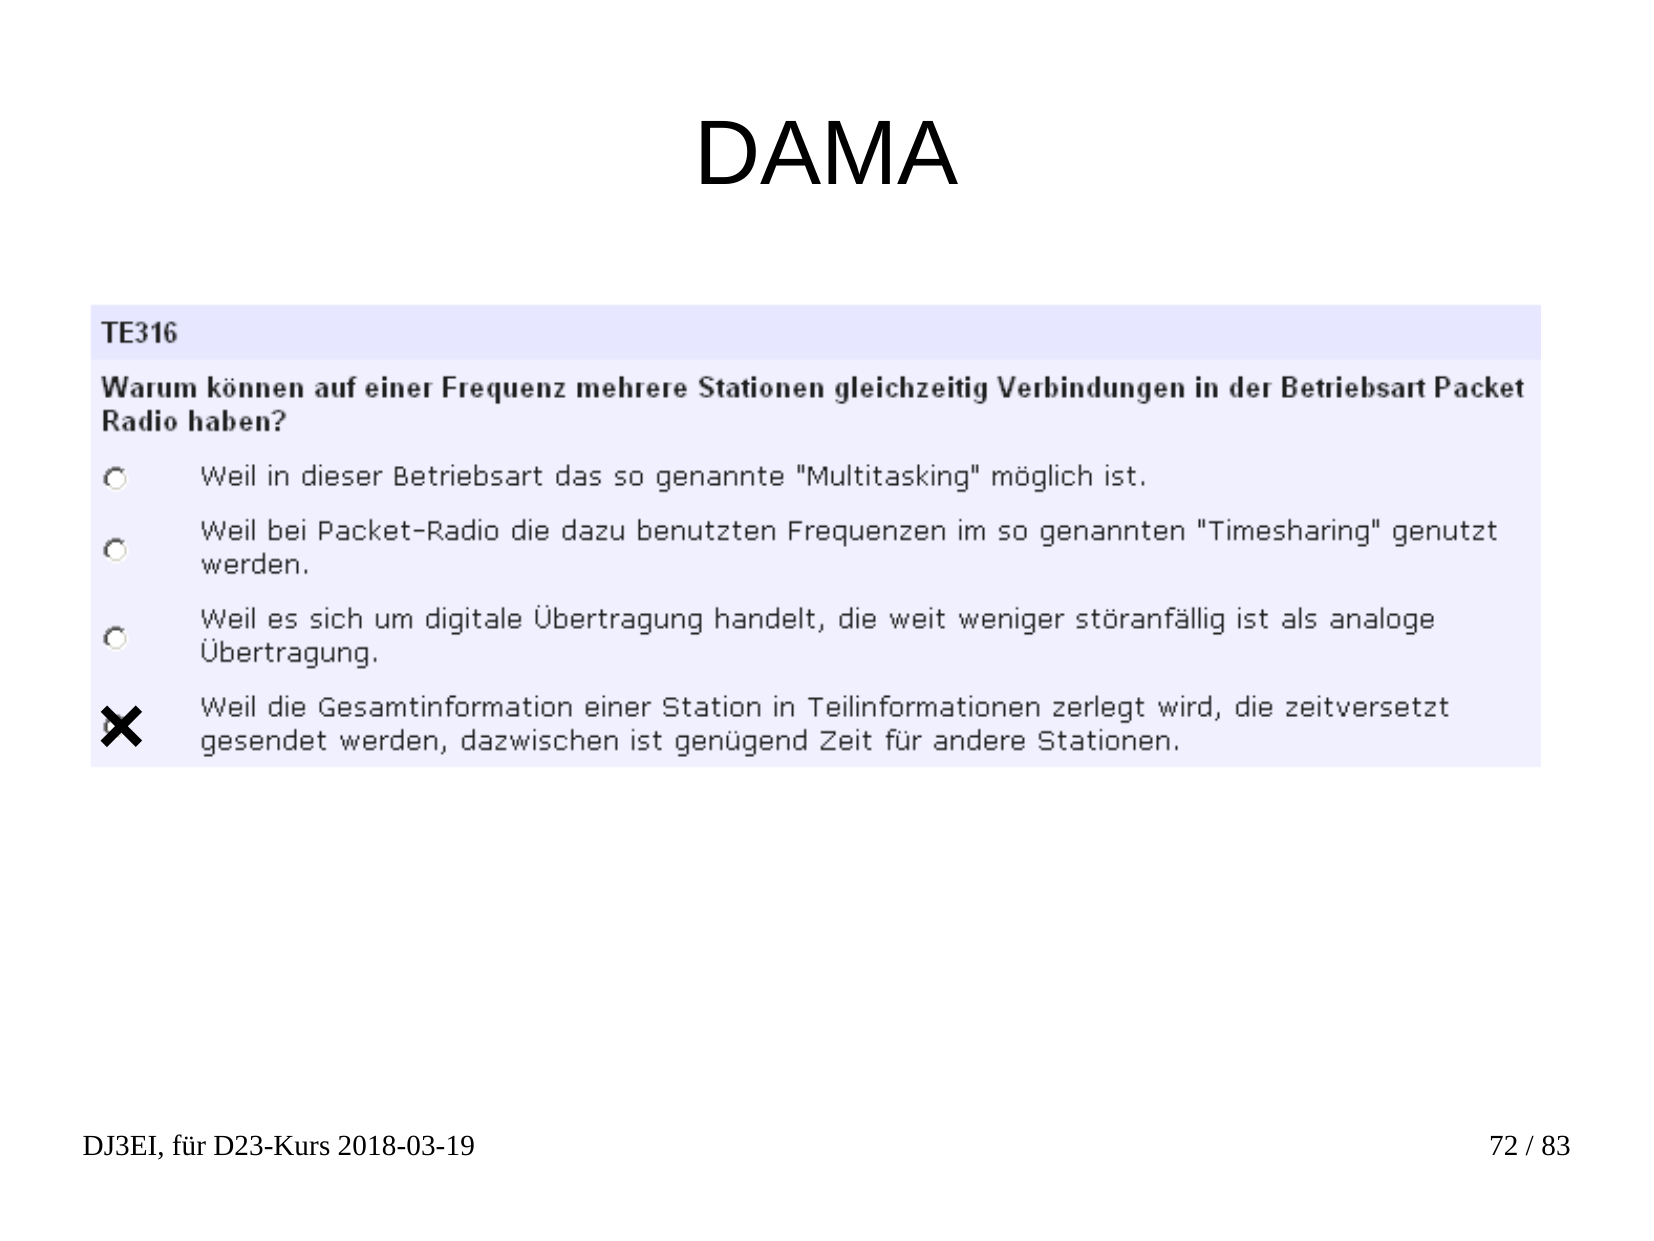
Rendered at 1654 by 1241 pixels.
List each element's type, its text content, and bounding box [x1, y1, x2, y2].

text_box × [82, 671, 145, 780]
title DAMA [82, 49, 1571, 257]
picture [83, 295, 1541, 780]
